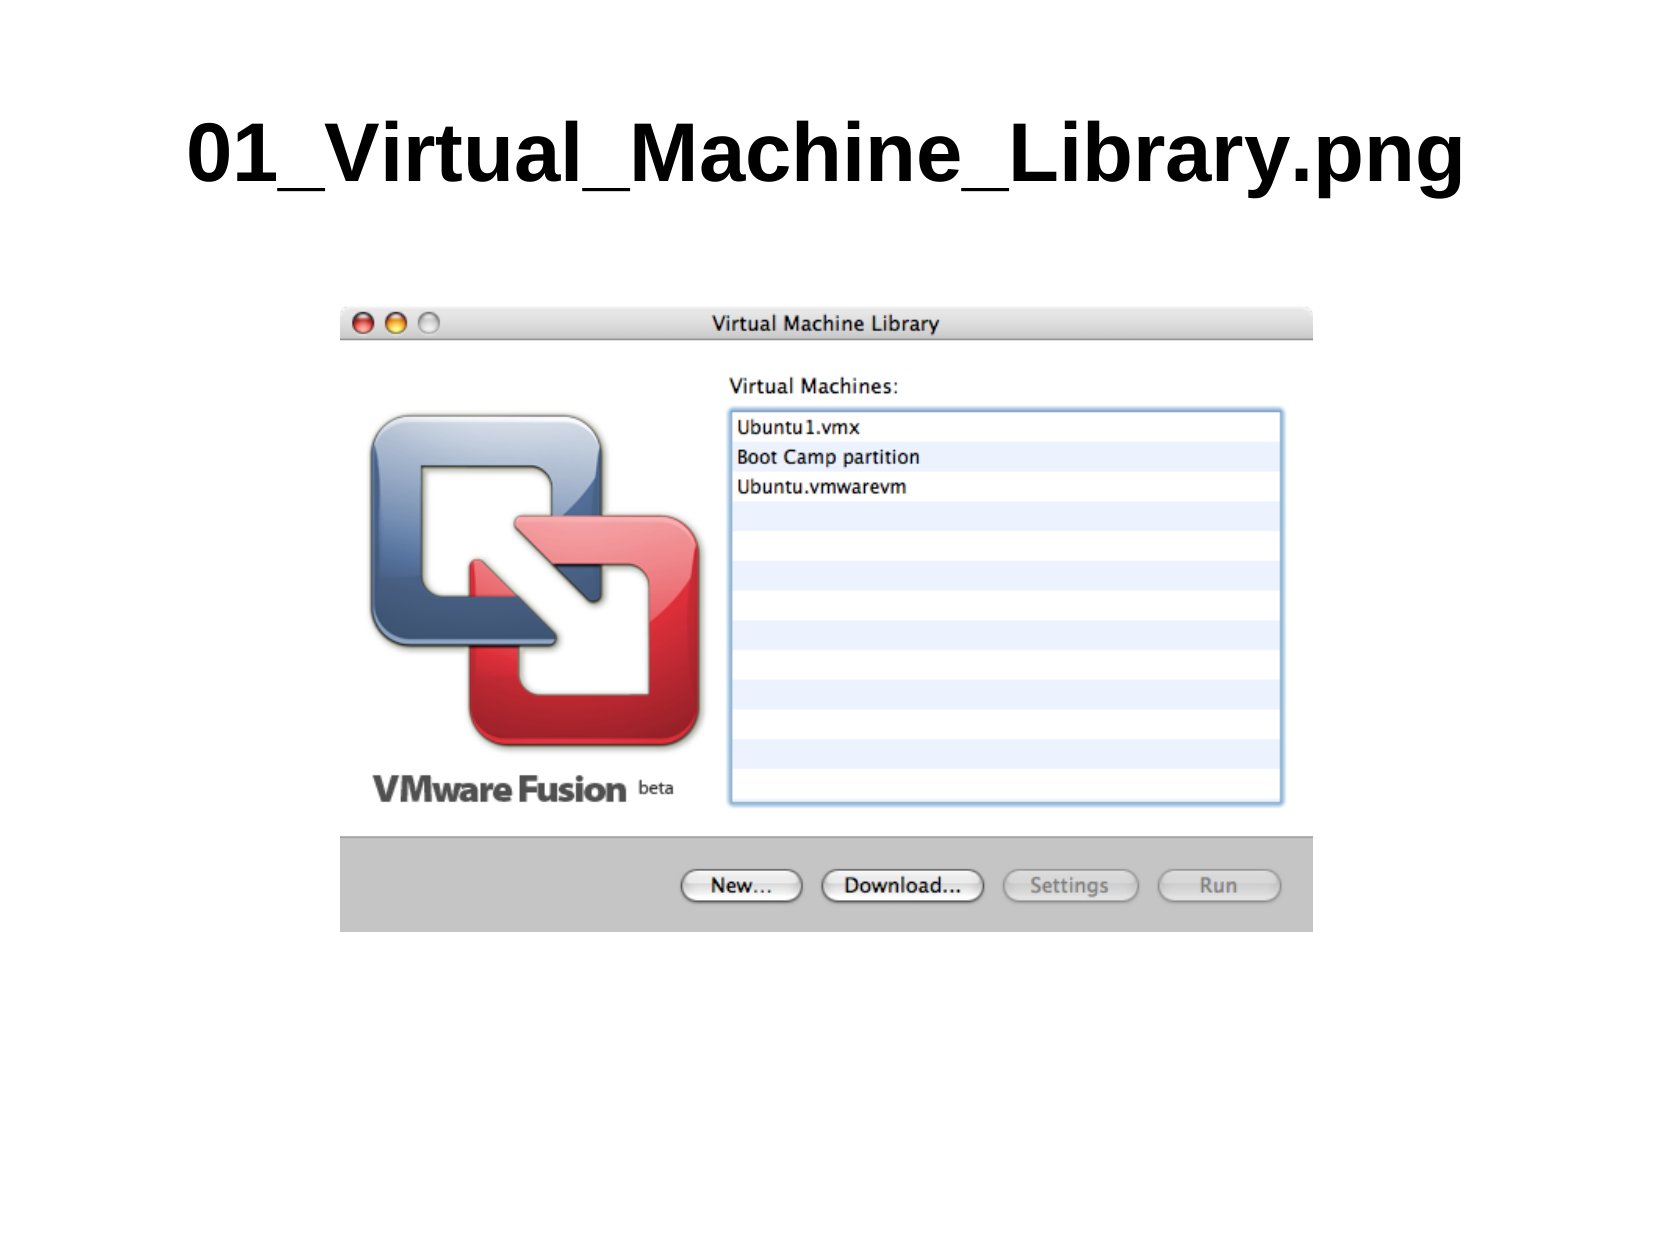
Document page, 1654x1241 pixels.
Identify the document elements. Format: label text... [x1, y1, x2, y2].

picture [340, 306, 1313, 932]
title 01_Virtual_Machine_Library.png [82, 49, 1571, 257]
